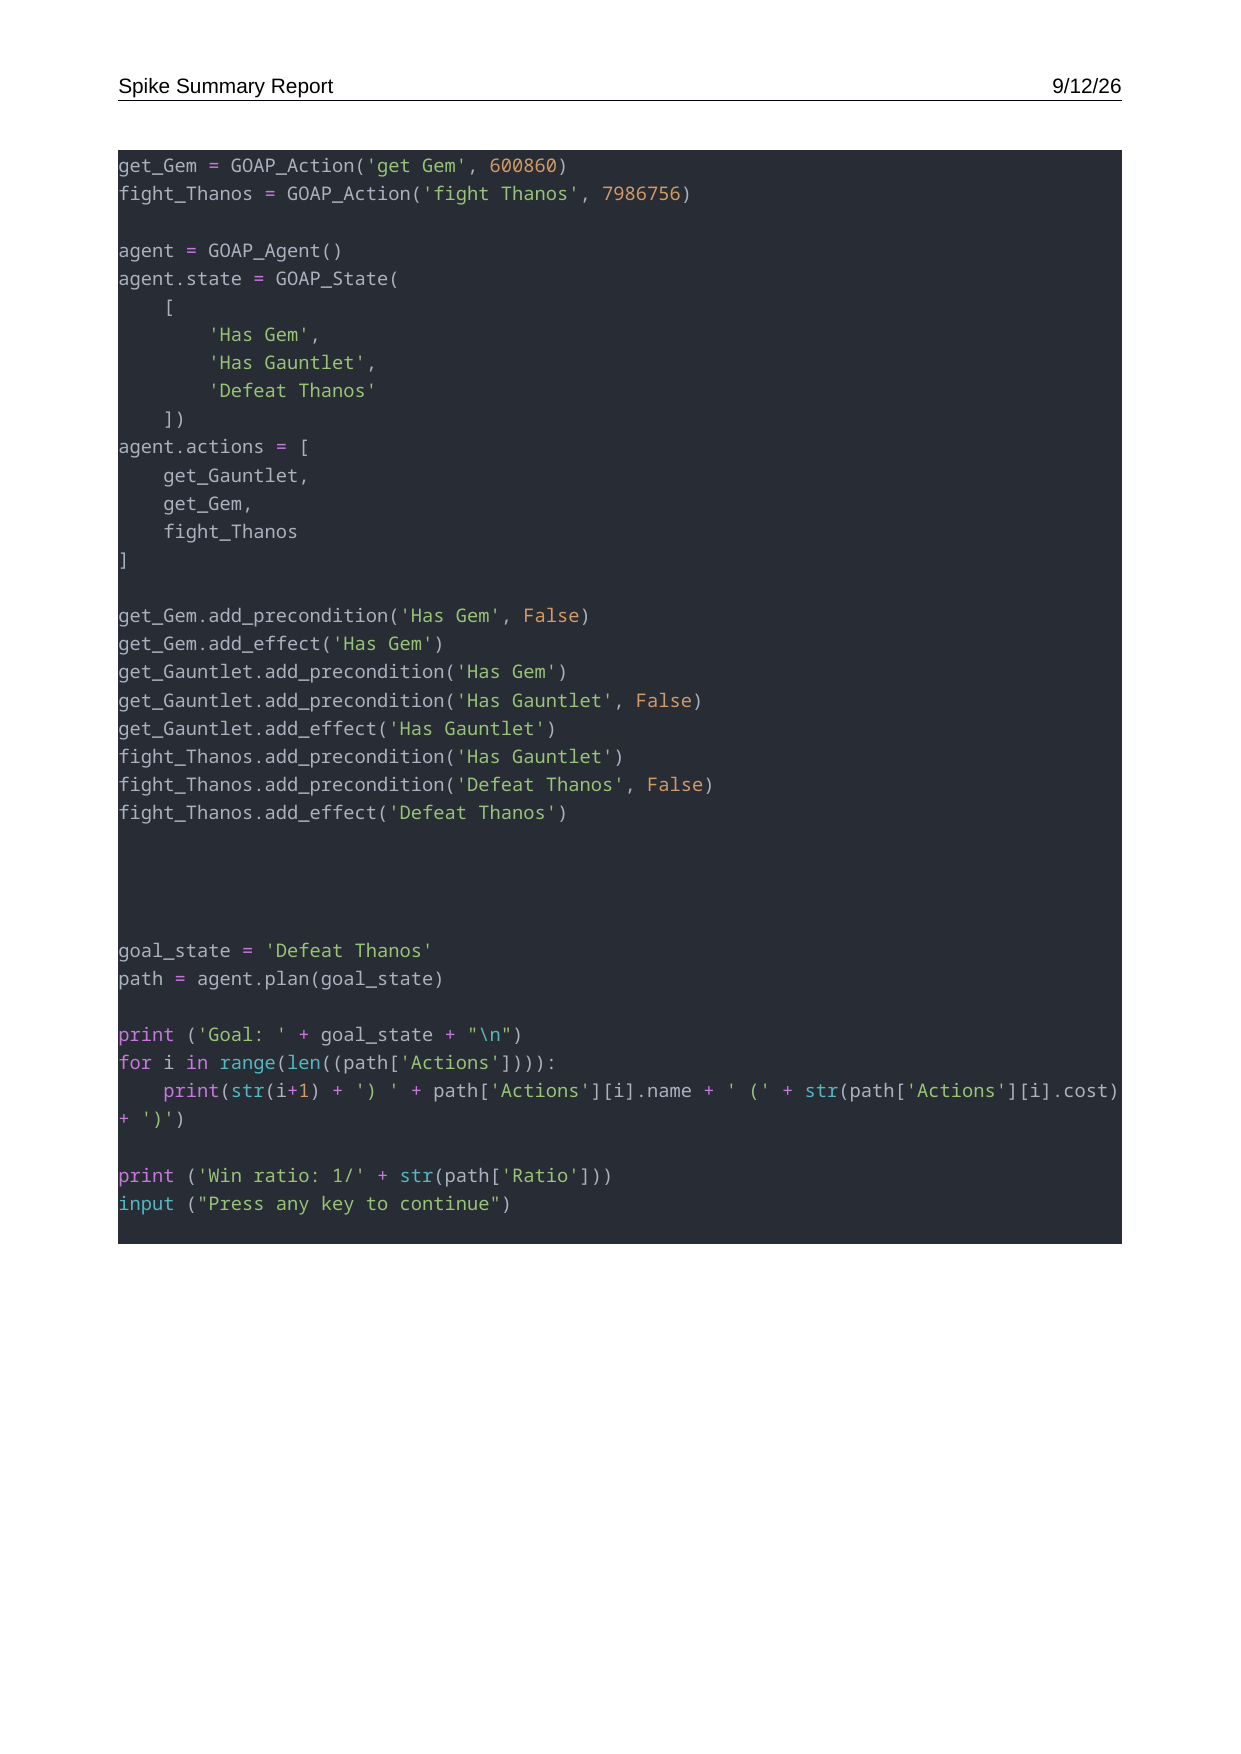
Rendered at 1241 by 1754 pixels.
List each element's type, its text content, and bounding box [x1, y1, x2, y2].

text print ('Win ratio: 1/' + str(path['Ratio'])) [118, 1159, 1122, 1187]
text goal_state = 'Defeat Thanos' [118, 934, 1122, 962]
text ]) [118, 403, 1122, 431]
text ] [118, 544, 1122, 572]
text fight_Thanos.add_precondition('Has Gauntlet') [118, 741, 1122, 769]
text get_Gem.add_effect('Has Gem') [118, 628, 1122, 656]
text input ("Press any key to continue") [118, 1187, 1122, 1216]
text get_Gauntlet.add_precondition('Has Gem') [118, 656, 1122, 684]
text [ [118, 291, 1122, 319]
text get_Gem = GOAP_Action('get Gem', 600860) [118, 150, 1122, 178]
text get_Gem, [118, 487, 1122, 516]
text 'Has Gem', [118, 319, 1122, 347]
text fight_Thanos = GOAP_Action('fight Thanos', 7986756) [118, 178, 1122, 206]
text fight_Thanos.add_precondition('Defeat Thanos', False) [118, 769, 1122, 797]
text fight_Thanos [118, 516, 1122, 544]
text print(str(i+1) + ') ' + path['Actions'][i].name + ' (' + str(path['Actions'][i].cost) + ')') [118, 1075, 1122, 1131]
text path = agent.plan(goal_state) [118, 962, 1122, 991]
text agent.state = GOAP_State( [118, 262, 1122, 291]
text 'Defeat Thanos' [118, 375, 1122, 403]
text get_Gauntlet.add_precondition('Has Gauntlet', False) [118, 684, 1122, 712]
text 'Has Gauntlet', [118, 347, 1122, 375]
text get_Gauntlet, [118, 459, 1122, 487]
text get_Gauntlet.add_effect('Has Gauntlet') [118, 712, 1122, 741]
text print ('Goal: ' + goal_state + "\n") [118, 1019, 1122, 1047]
text for i in range(len((path['Actions']))): [118, 1047, 1122, 1075]
text fight_Thanos.add_effect('Defeat Thanos') [118, 797, 1122, 825]
text get_Gem.add_precondition('Has Gem', False) [118, 600, 1122, 628]
text agent.actions = [ [118, 431, 1122, 459]
text agent = GOAP_Agent() [118, 234, 1122, 262]
